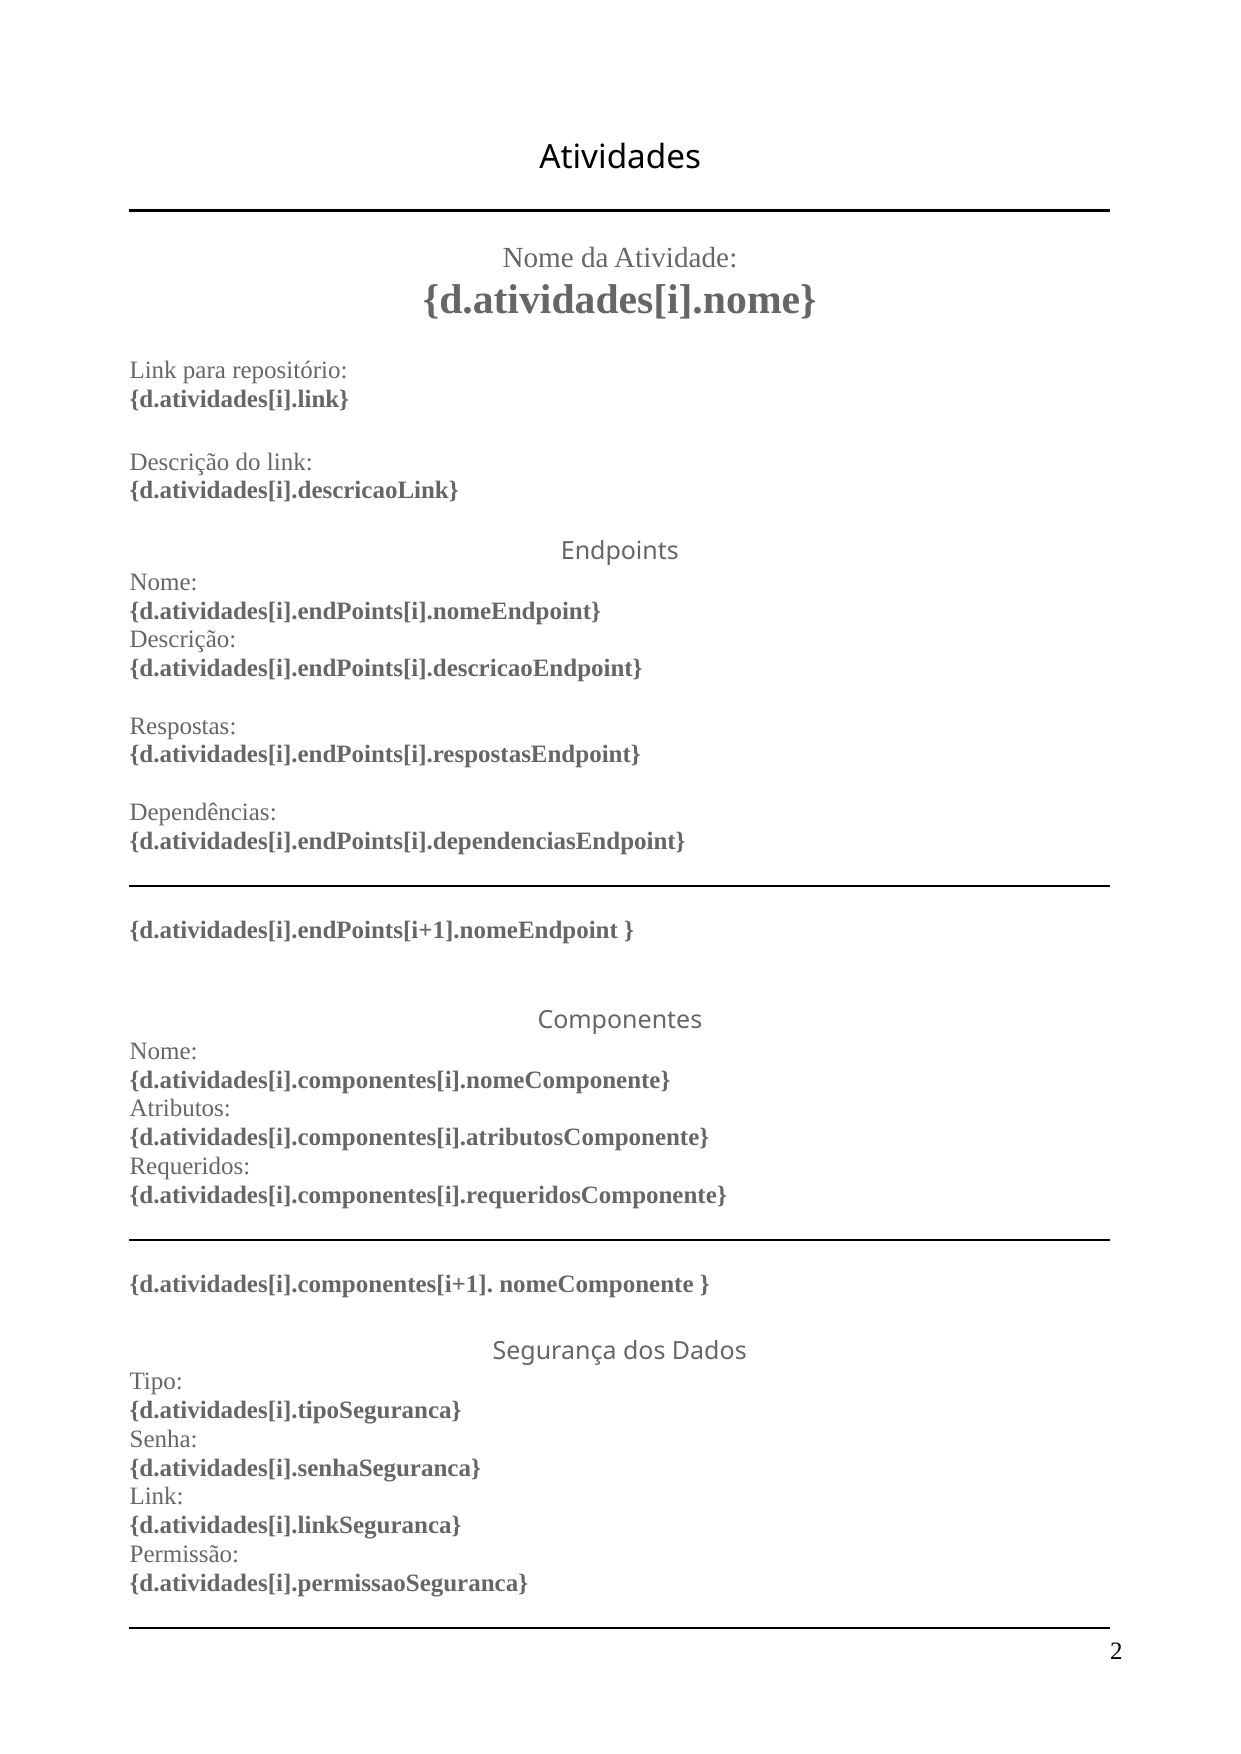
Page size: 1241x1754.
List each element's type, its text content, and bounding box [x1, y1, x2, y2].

table_header Nome da Atividade: {d.atividades[i].nome} Link para repositório: {d.atividades[i].link} Descrição do link: {d.atividades[i].descricaoLink} Endpoints Nome: {d.atividades[i].endPoints[i].nomeEndpoint} Descrição: {d.atividades[i].endPoints[i].descricaoEndpoint} Respostas: {d.atividades[i].endPoints[i].respostasEndpoint} Dependências: {d.atividades[i].endPoints[i].dependenciasEndpoint} {d.atividades[i].endPoints[i+1].nomeEndpoint } Componentes Nome: {d.atividades[i].componentes[i].nomeComponente} Atributos: {d.atividades[i].componentes[i].atributosComponente} Requeridos: {d.atividades[i].componentes[i].requeridosComponente} {d.atividades[i].componentes[i+1]. nomeComponente } Segurança dos Dados Tipo: {d.atividades[i].tipoSeguranca} Senha: {d.atividades[i].senhaSeguranca} Link: {d.atividades[i].linkSeguranca} Permissão: {d.atividades[i].permissaoSeguranca} [118, 178, 1121, 1629]
text Atividades [118, 132, 1122, 178]
